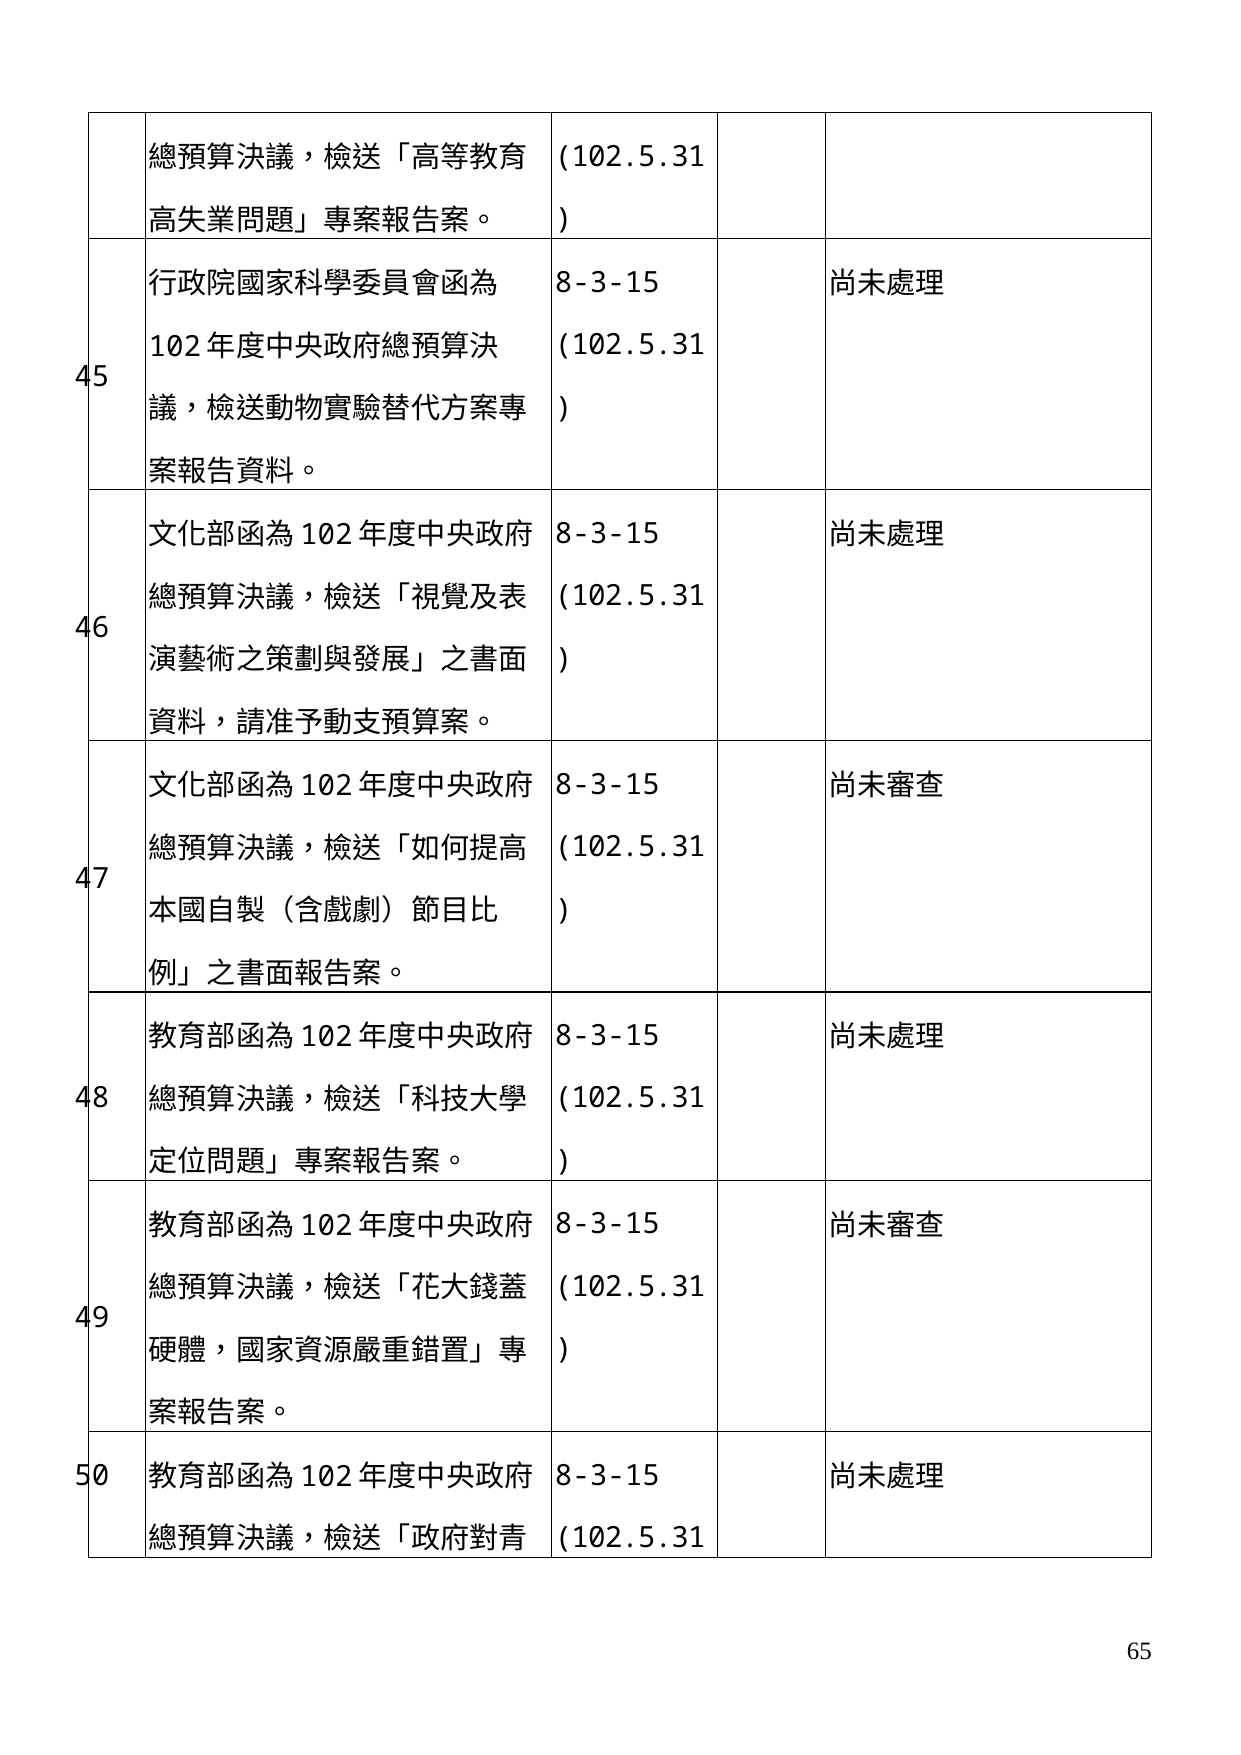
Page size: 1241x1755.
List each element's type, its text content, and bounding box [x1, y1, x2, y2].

table_cell 尚未處理 [826, 490, 1151, 740]
table_cell [89, 741, 145, 991]
table_cell 尚未審查 [826, 741, 1151, 991]
table_cell 尚未處理 [826, 239, 1151, 489]
table_cell [89, 1181, 145, 1431]
table_cell 行政院國家科學委員會函為102年度中央政府總預算決議，檢送動物實驗替代方案專案報告資料。 [146, 239, 551, 489]
table_cell 總預算決議，檢送「高等教育高失業問題」專案報告案。 [146, 113, 551, 238]
table_cell 8-3-15 (102.5.31) [552, 490, 717, 740]
table_cell 尚未處理 [826, 993, 1151, 1180]
table_cell 教育部函為102年度中央政府總預算決議，檢送「科技大學定位問題」專案報告案。 [146, 993, 551, 1180]
table_cell 文化部函為102年度中央政府總預算決議，檢送「如何提高本國自製（含戲劇）節目比例」之書面報告案。 [146, 741, 551, 991]
table_cell 文化部函為102年度中央政府總預算決議，檢送「視覺及表演藝術之策劃與發展」之書面資料，請准予動支預算案。 [146, 490, 551, 740]
table_cell 8-3-15 (102.5.31) [552, 741, 717, 991]
table_cell [826, 113, 1151, 238]
table_cell (102.5.31) [552, 113, 717, 238]
table_cell 尚未審查 [826, 1181, 1151, 1431]
table_cell [718, 741, 825, 991]
table_cell [718, 490, 825, 740]
table_cell 教育部函為102年度中央政府總預算決議，檢送「政府對青 [146, 1432, 551, 1557]
table_cell 8-3-15 (102.5.31 [552, 1432, 717, 1557]
table_cell [718, 113, 825, 238]
table_cell [718, 1432, 825, 1557]
table_cell [89, 1432, 145, 1557]
table_cell 8-3-15 (102.5.31) [552, 1181, 717, 1431]
table_cell [718, 993, 825, 1180]
table_cell 尚未處理 [826, 1432, 1151, 1557]
table_cell 8-3-15 (102.5.31) [552, 239, 717, 489]
table_cell [89, 239, 145, 489]
table_cell [718, 239, 825, 489]
table_cell [89, 993, 145, 1180]
table_cell 教育部函為102年度中央政府總預算決議，檢送「花大錢蓋硬體，國家資源嚴重錯置」專案報告案。 [146, 1181, 551, 1431]
table_cell [89, 490, 145, 740]
table_cell 8-3-15 (102.5.31) [552, 993, 717, 1180]
table_cell [718, 1181, 825, 1431]
table_cell [89, 113, 145, 238]
